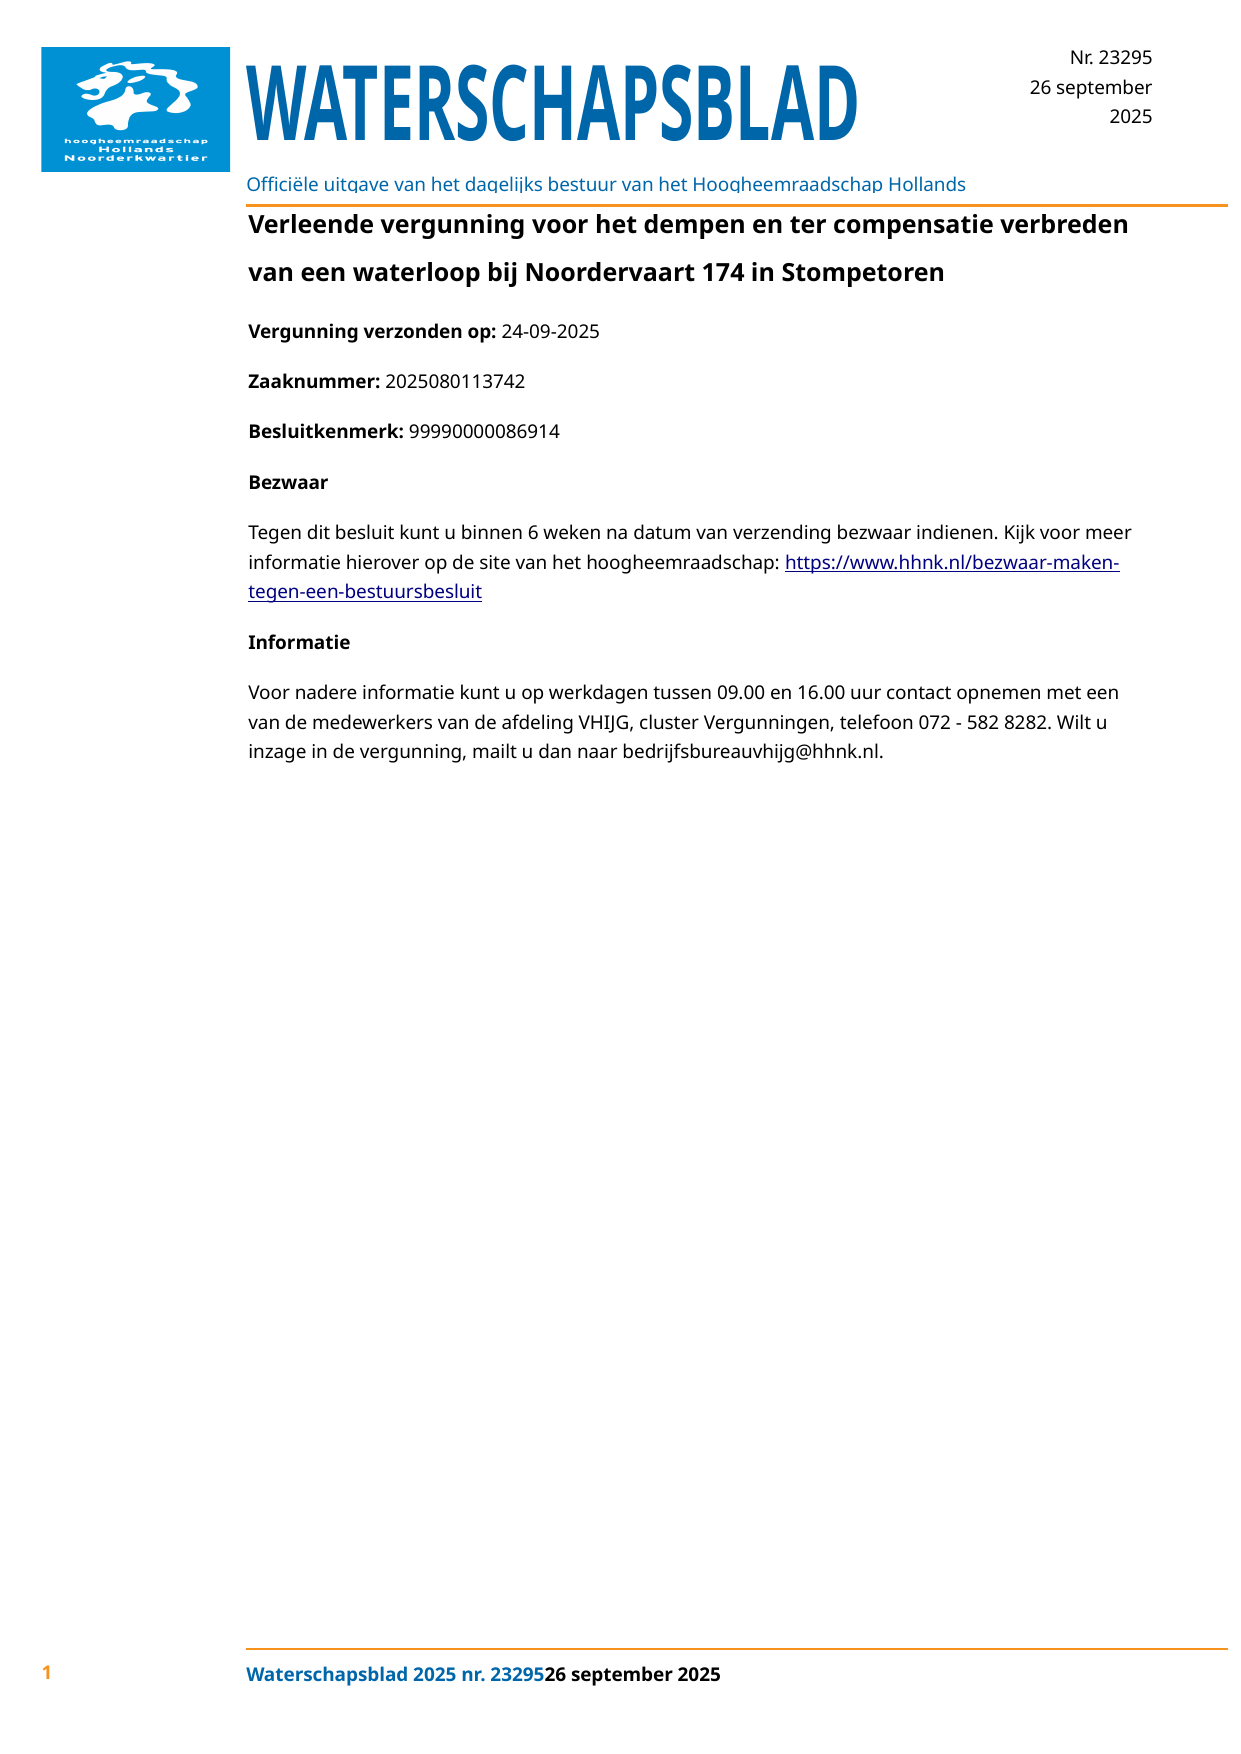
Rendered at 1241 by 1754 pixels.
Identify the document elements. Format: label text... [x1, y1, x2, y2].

text Voor nadere informatie kunt u op werkdagen tussen 09.00 en 16.00 uur contact opnemen met een van de medewerkers van de afdeling VHIJG, cluster Vergunningen, telefoon 072 - 582 8282. Wilt u inzage in de vergunning, mailt u dan naar bedrijfsbureauvhijg@hhnk.nl. [248, 679, 1152, 764]
picture [88, 87, 157, 130]
text Besluitkenmerk: 99990000086914 [248, 419, 1152, 444]
picture [129, 76, 144, 82]
text Bezwaar [248, 469, 1152, 495]
text Verleende vergunning voor het dempen en ter compensatie verbreden van een waterloop bij Noordervaart 174 in Stompetoren [248, 207, 1152, 288]
picture [118, 62, 197, 112]
text Vergunning verzonden op: 24-09-2025 [248, 318, 1152, 344]
text Informatie [248, 629, 1152, 655]
picture [78, 64, 122, 99]
text Zaaknummer: 2025080113742 [248, 368, 1152, 394]
text Tegen dit besluit kunt u binnen 6 weken na datum van verzending bezwaar indienen. Kijk voor meer informatie hierover op de site van het hoogheemraadschap: https://www.hhnk.nl/bezwaar-maken-tegen-een-bestuursbesluit [248, 519, 1152, 604]
